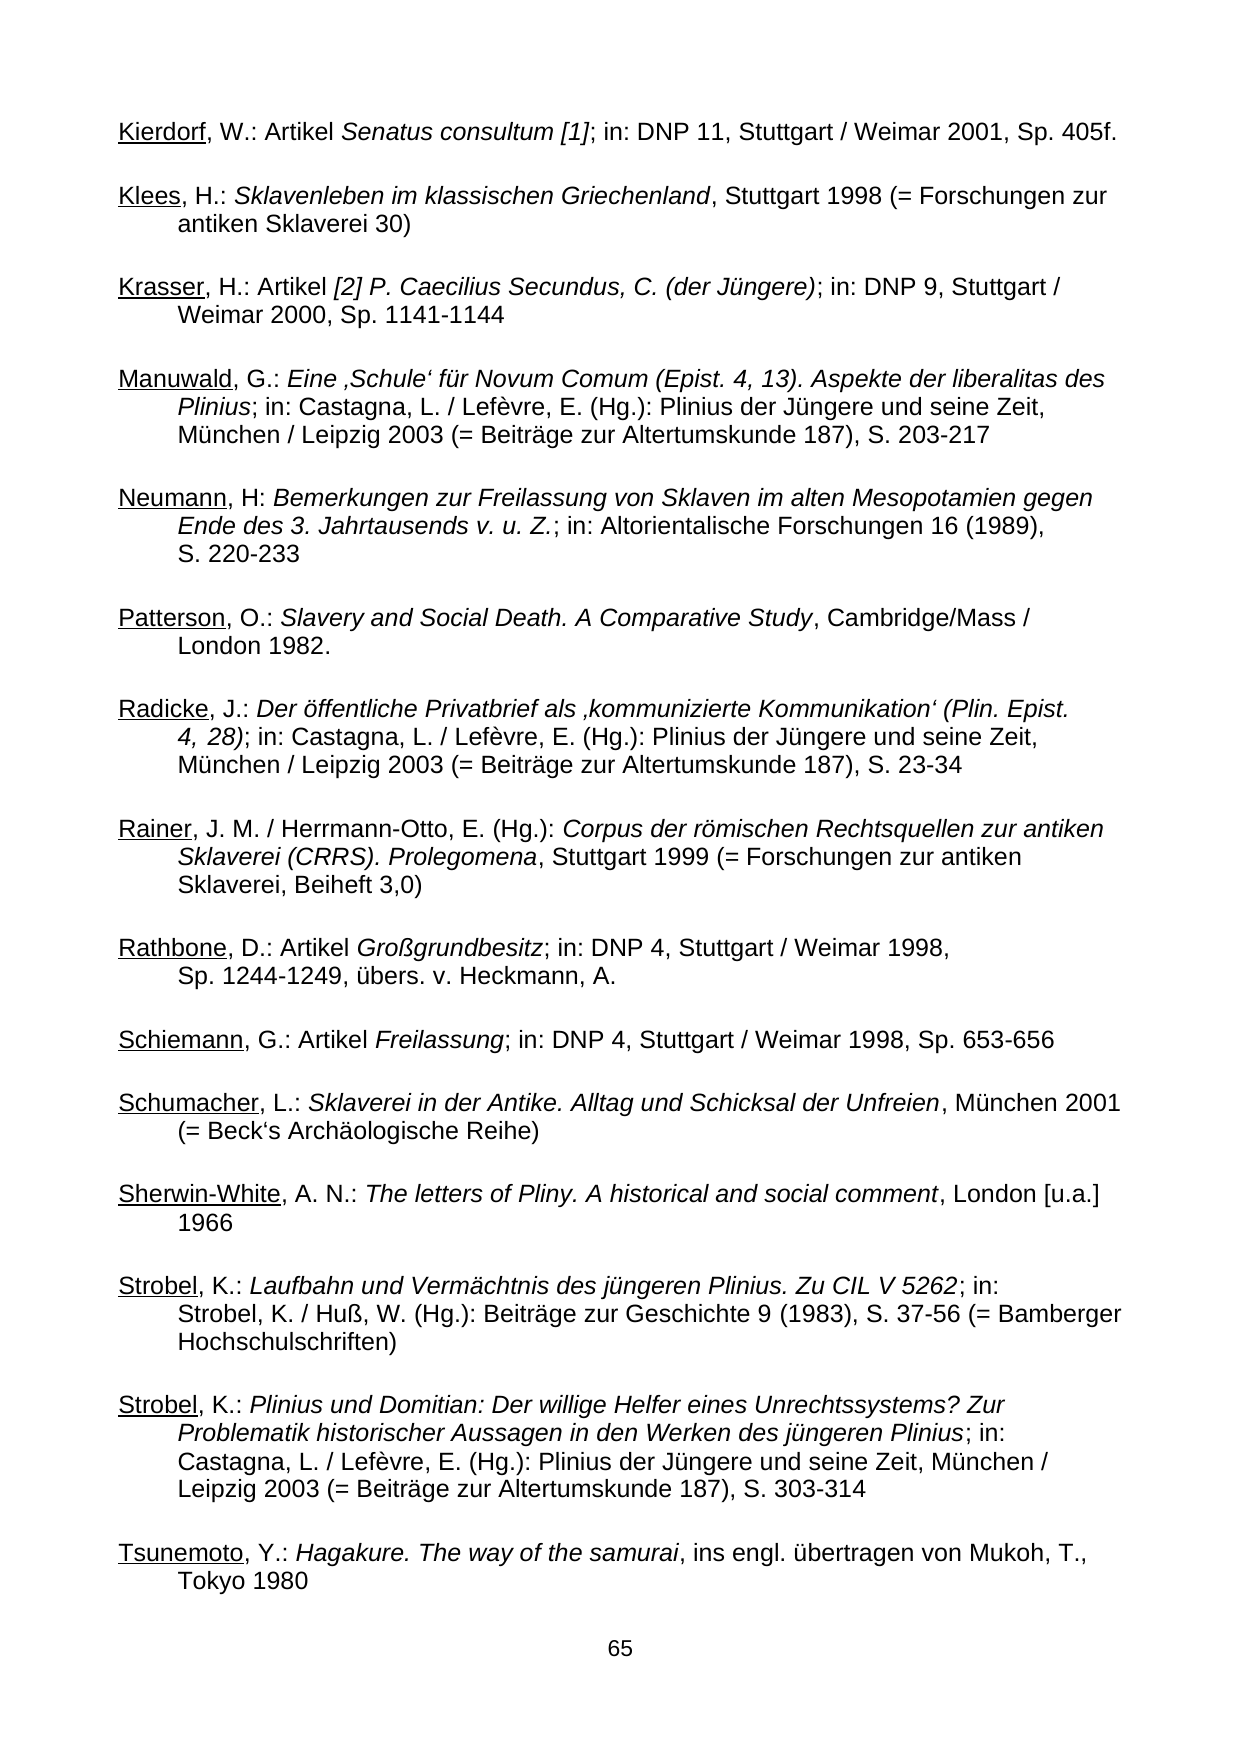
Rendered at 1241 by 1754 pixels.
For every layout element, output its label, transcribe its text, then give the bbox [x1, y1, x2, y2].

text Klees, H.: Sklavenleben im klassischen Griechenland, Stuttgart 1998 (= Forschungen zur antiken Sklaverei 30) [118, 182, 1122, 238]
text Radicke, J.: Der öffentliche Privatbrief als ‚kommunizierte Kommunikation‘ (Plin. Epist. 4, 28); in: Castagna, L. / Lefèvre, E. (Hg.): Plinius der Jüngere und seine Zeit, München / Leipzig 2003 (= Beiträge zur Altertumskunde 187), S. 23-34 [118, 695, 1122, 779]
text Krasser, H.: Artikel [2] P. Caecilius Secundus, C. (der Jüngere); in: DNP 9, Stuttgart / Weimar 2000, Sp. 1141-1144 [118, 273, 1122, 329]
text Tsunemoto, Y.: Hagakure. The way of the samurai, ins engl. übertragen von Mukoh, T., Tokyo 1980 [118, 1539, 1122, 1595]
text Schiemann, G.: Artikel Freilassung; in: DNP 4, Stuttgart / Weimar 1998, Sp. 653-656 [118, 1025, 1122, 1053]
text Sherwin-White, A. N.: The letters of Pliny. A historical and social comment, London [u.a.] 1966 [118, 1180, 1122, 1236]
text Schumacher, L.: Sklaverei in der Antike. Alltag und Schicksal der Unfreien, München 2001 (= Beck‘s Archäologische Reihe) [118, 1089, 1122, 1145]
text Rainer, J. M. / Herrmann-Otto, E. (Hg.): Corpus der römischen Rechtsquellen zur antiken Sklaverei (CRRS). Prolegomena, Stuttgart 1999 (= Forschungen zur antiken Sklaverei, Beiheft 3,0) [118, 814, 1122, 898]
text Patterson, O.: Slavery and Social Death. A Comparative Study, Cambridge/Mass / London 1982. [118, 603, 1122, 659]
text Rathbone, D.: Artikel Großgrundbesitz; in: DNP 4, Stuttgart / Weimar 1998, Sp. 1244‑1249, übers. v. Heckmann, A. [118, 934, 1122, 990]
text Kierdorf, W.: Artikel Senatus consultum [1]; in: DNP 11, Stuttgart / Weimar 2001, Sp. 405f. [118, 118, 1122, 146]
text Strobel, K.: Plinius und Domitian: Der willige Helfer eines Unrechtssystems? Zur Problematik historischer Aussagen in den Werken des jüngeren Plinius; in: Castagna, L. / Lefèvre, E. (Hg.): Plinius der Jüngere und seine Zeit, München / Leipzig 2003 (= Beiträge zur Altertumskunde 187), S. 303-314 [118, 1391, 1122, 1503]
text Manuwald, G.: Eine ‚Schule‘ für Novum Comum (Epist. 4, 13). Aspekte der liberalitas des Plinius; in: Castagna, L. / Lefèvre, E. (Hg.): Plinius der Jüngere und seine Zeit, München / Leipzig 2003 (= Beiträge zur Altertumskunde 187), S. 203-217 [118, 364, 1122, 448]
text Strobel, K.: Laufbahn und Vermächtnis des jüngeren Plinius. Zu CIL V 5262; in: Strobel, K. / Huß, W. (Hg.): Beiträge zur Geschichte 9 (1983), S. 37-56 (= Bamberger Hochschulschriften) [118, 1272, 1122, 1356]
text Neumann, H: Bemerkungen zur Freilassung von Sklaven im alten Mesopotamien gegen Ende des 3. Jahrtausends v. u. Z.; in: Altorientalische Forschungen 16 (1989), S. 220-233 [118, 484, 1122, 568]
